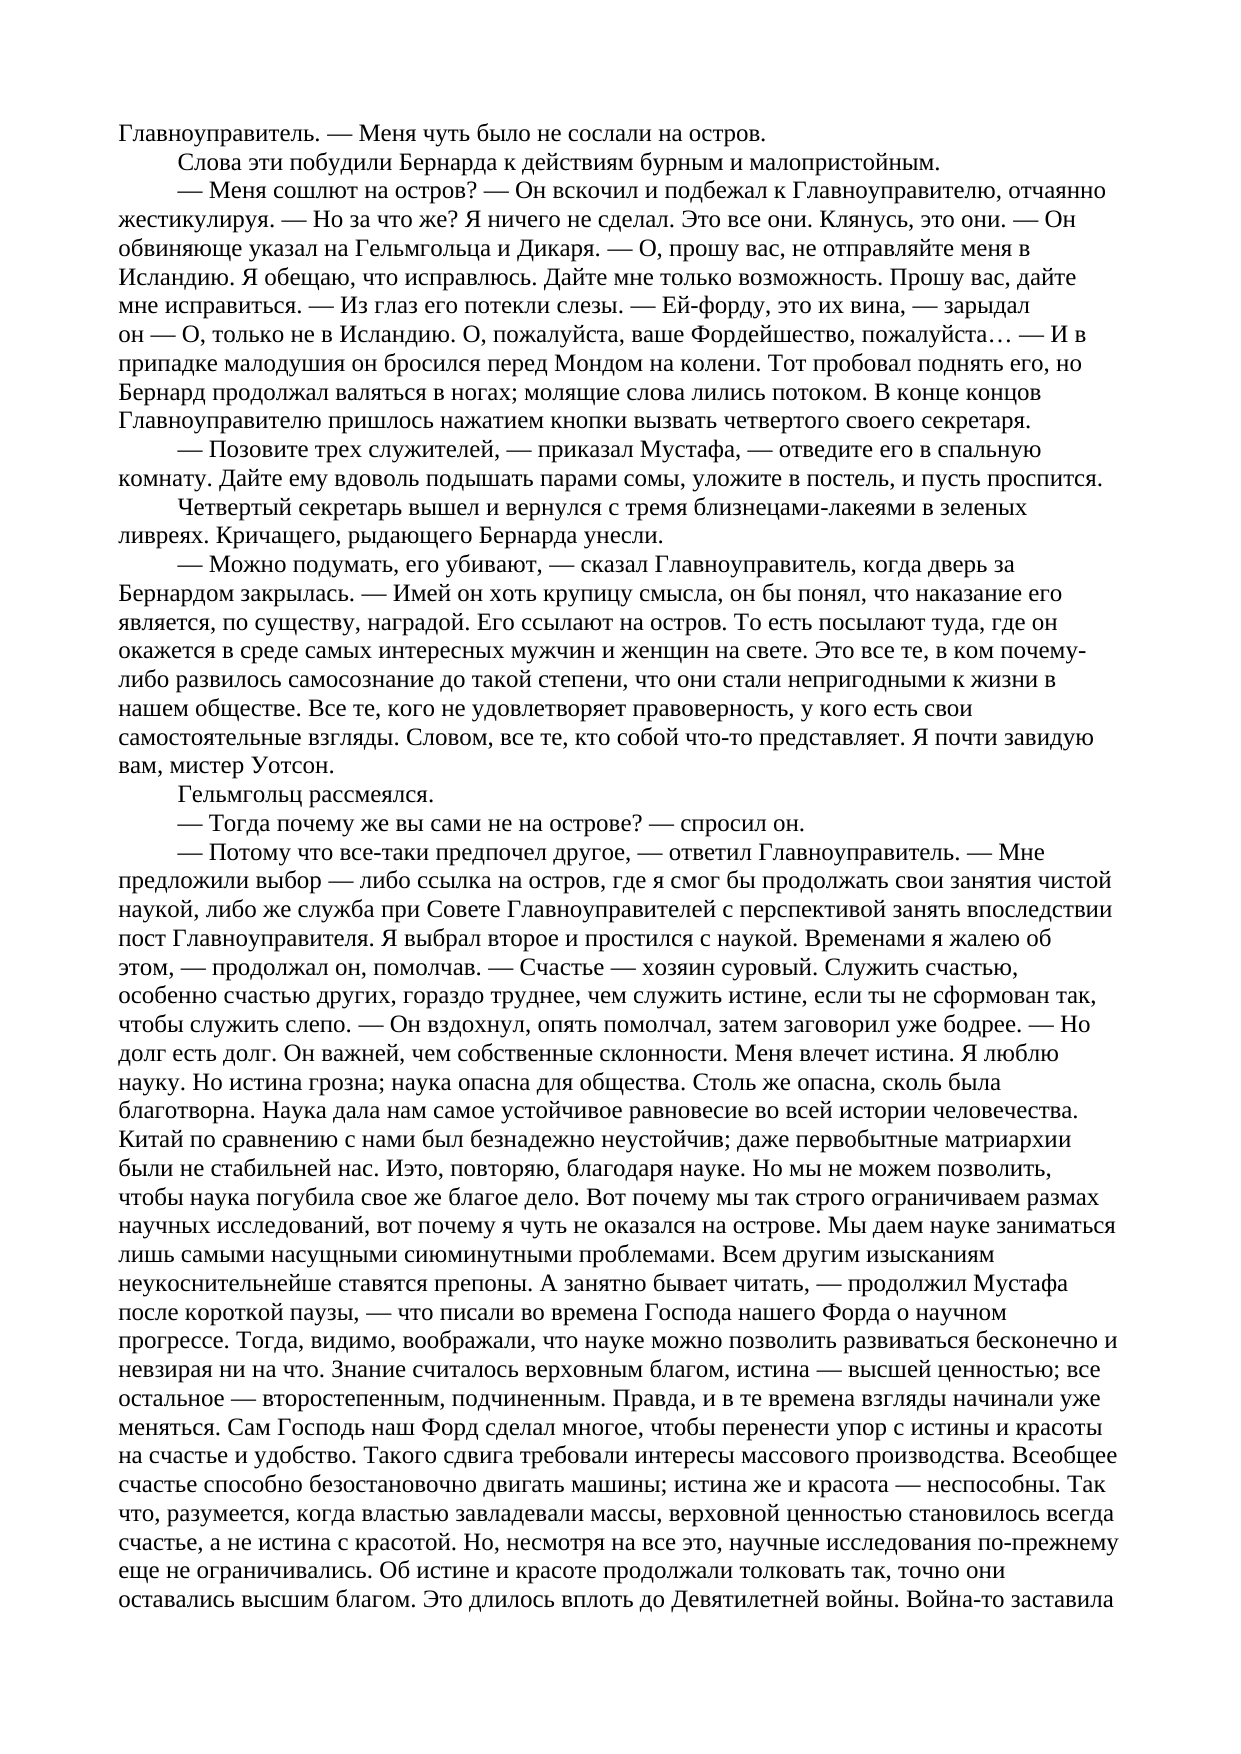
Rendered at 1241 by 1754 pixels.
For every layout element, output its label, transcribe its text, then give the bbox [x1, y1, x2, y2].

text — Меня сошлют на остров? — Он вскочил и подбежал к Главноуправителю, отчаянно жестикулируя. — Но за что же? Я ничего не сделал. Это все они. Клянусь, это они. — Он обвиняюще указал на Гельмгольца и Дикаря. — О, прошу вас, не отправляйте меня в Исландию. Я обещаю, что исправлюсь. Дайте мне только возможность. Прошу вас, дайте мне исправиться. — Из глаз его потекли слезы. — Ей-форду, это их вина, — зарыдал он — О, только не в Исландию. О, пожалуйста, ваше Фордейшество, пожалуйста… — И в припадке малодушия он бросился перед Мондом на колени. Тот пробовал поднять его, но Бернард продолжал валяться в ногах; молящие слова лились потоком. В конце концов Главноуправителю пришлось нажатием кнопки вызвать четвертого своего секретаря. [118, 176, 1122, 434]
text — Позовите трех служителей, — приказал Мустафа, — отведите его в спальную комнату. Дайте ему вдоволь подышать парами сомы, уложите в постель, и пусть проспится. [118, 434, 1122, 492]
text Главноуправитель. — Меня чуть было не сослали на остров. [118, 118, 1122, 147]
text Гельмгольц рассмеялся. [118, 779, 1122, 808]
text Четвертый секретарь вышел и вернулся с тремя близнецами-лакеями в зеленых ливреях. Кричащего, рыдающего Бернарда унесли. [118, 492, 1122, 549]
text — Тогда почему же вы сами не на острове? — спросил он. [118, 808, 1122, 837]
text — Можно подумать, его убивают, — сказал Главноуправитель, когда дверь за Бернардом закрылась. — Имей он хоть крупицу смысла, он бы понял, что наказание его является, по существу, наградой. Его ссылают на остров. То есть посылают туда, где он окажется в среде самых интересных мужчин и женщин на свете. Это все те, в ком почему-либо развилось самосознание до такой степени, что они стали непригодными к жизни в нашем обществе. Все те, кого не удовлетворяет правоверность, у кого есть свои самостоятельные взгляды. Словом, все те, кто собой что-то представляет. Я почти завидую вам, мистер Уотсон. [118, 549, 1122, 779]
text Слова эти побудили Бернарда к действиям бурным и малопристойным. [118, 147, 1122, 176]
text — Потому что все-таки предпочел другое, — ответил Главноуправитель. — Мне предложили выбор — либо ссылка на остров, где я смог бы продолжать свои занятия чистой наукой, либо же служба при Совете Главноуправителей с перспективой занять впоследствии пост Главноуправителя. Я выбрал второе и простился с наукой. Временами я жалею об этом, — продолжал он, помолчав. — Счастье — хозяин суровый. Служить счастью, особенно счастью других, гораздо труднее, чем служить истине, если ты не сформован так, чтобы служить слепо. — Он вздохнул, опять помолчал, затем заговорил уже бодрее. — Но долг есть долг. Он важней, чем собственные склонности. Меня влечет истина. Я люблю науку. Но истина грозна; наука опасна для общества. Столь же опасна, сколь была благотворна. Наука дала нам самое устойчивое равновесие во всей истории человечества. Китай по сравнению с нами был безнадежно неустойчив; даже первобытные матриархии были не стабильней нас. Иэто, повторяю, благодаря науке. Но мы не можем позволить, чтобы наука погубила свое же благое дело. Вот почему мы так строго ограничиваем размах научных исследований, вот почему я чуть не оказался на острове. Мы даем науке заниматься лишь самыми насущными сиюминутными проблемами. Всем другим изысканиям неукоснительнейше ставятся препоны. А занятно бывает читать, — продолжил Мустафа после короткой паузы, — что писали во времена Господа нашего Форда о научном прогрессе. Тогда, видимо, воображали, что науке можно позволить развиваться бесконечно и невзирая ни на что. Знание считалось верховным благом, истина — высшей ценностью; все остальное — второстепенным, подчиненным. Правда, и в те времена взгляды начинали уже меняться. Сам Господь наш Форд сделал многое, чтобы перенести упор с истины и красоты на счастье и удобство. Такого сдвига требовали интересы массового производства. Всеобщее счастье способно безостановочно двигать машины; истина же и красота — неспособны. Так что, разумеется, когда властью завладевали массы, верховной ценностью становилось всегда счастье, а не истина с красотой. Но, несмотря на все это, научные исследования по-прежнему еще не ограничивались. Об истине и красоте продолжали толковать так, точно они оставались высшим благом. Это длилось вплоть до Девятилетней войны. Война-то заставила [118, 837, 1122, 1613]
